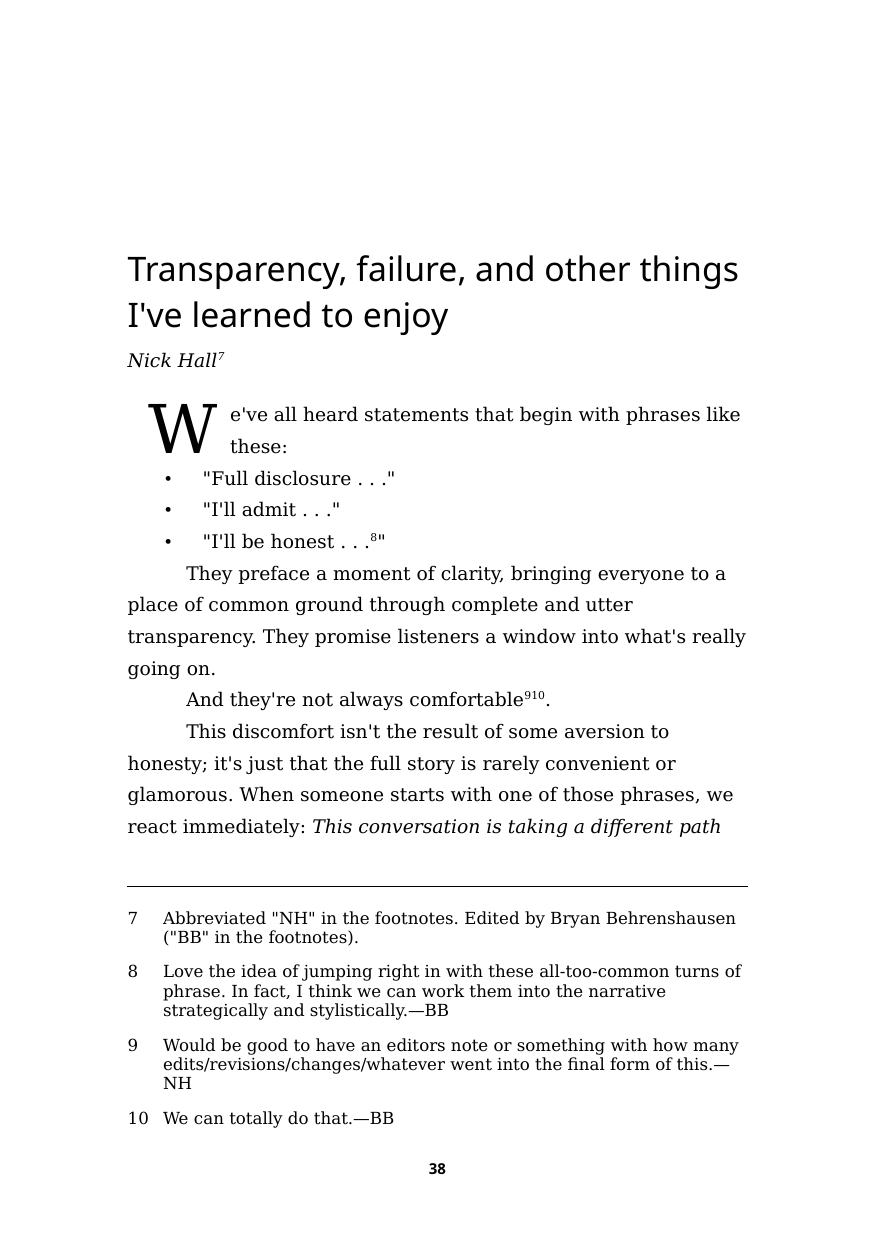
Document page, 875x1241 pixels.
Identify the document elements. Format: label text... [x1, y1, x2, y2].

text We can totally do that.—BB [127, 1109, 747, 1128]
text Would be good to have an editors note or something with how many edits/revisions/changes/whatever went into the final form of this.—NH [127, 1036, 747, 1094]
subtitle Transparency, failure, and other things I've learned to enjoy [127, 246, 747, 338]
text And they're not always comfortable. [127, 689, 747, 711]
text This discomfort isn't the result of some aversion to honesty; it's just that the full story is rarely convenient or glamorous. When someone starts with one of those phrases, we react immediately: This conversation is taking a different path [127, 721, 747, 838]
list "I'll admit . . ." [165, 499, 747, 521]
list Love the idea of jumping right in with these all-too-common turns of phrase. In fact, I think we can work them into the narrative strategically and stylistically.—BB [127, 962, 747, 1021]
list "I'll be honest . . ." [165, 531, 747, 553]
list "Full disclosure . . ." [165, 468, 747, 489]
text They preface a moment of clarity, bringing everyone to a place of common ground through complete and utter transparency. They promise listeners a window into what's really going on. [127, 563, 747, 679]
text Abbreviated "NH" in the footnotes. Edited by Bryan Behrenshausen ("BB" in the footnotes). [127, 909, 747, 947]
text We've all heard statements that begin with phrases like these: [127, 404, 747, 458]
text Nick Hall [127, 350, 747, 372]
